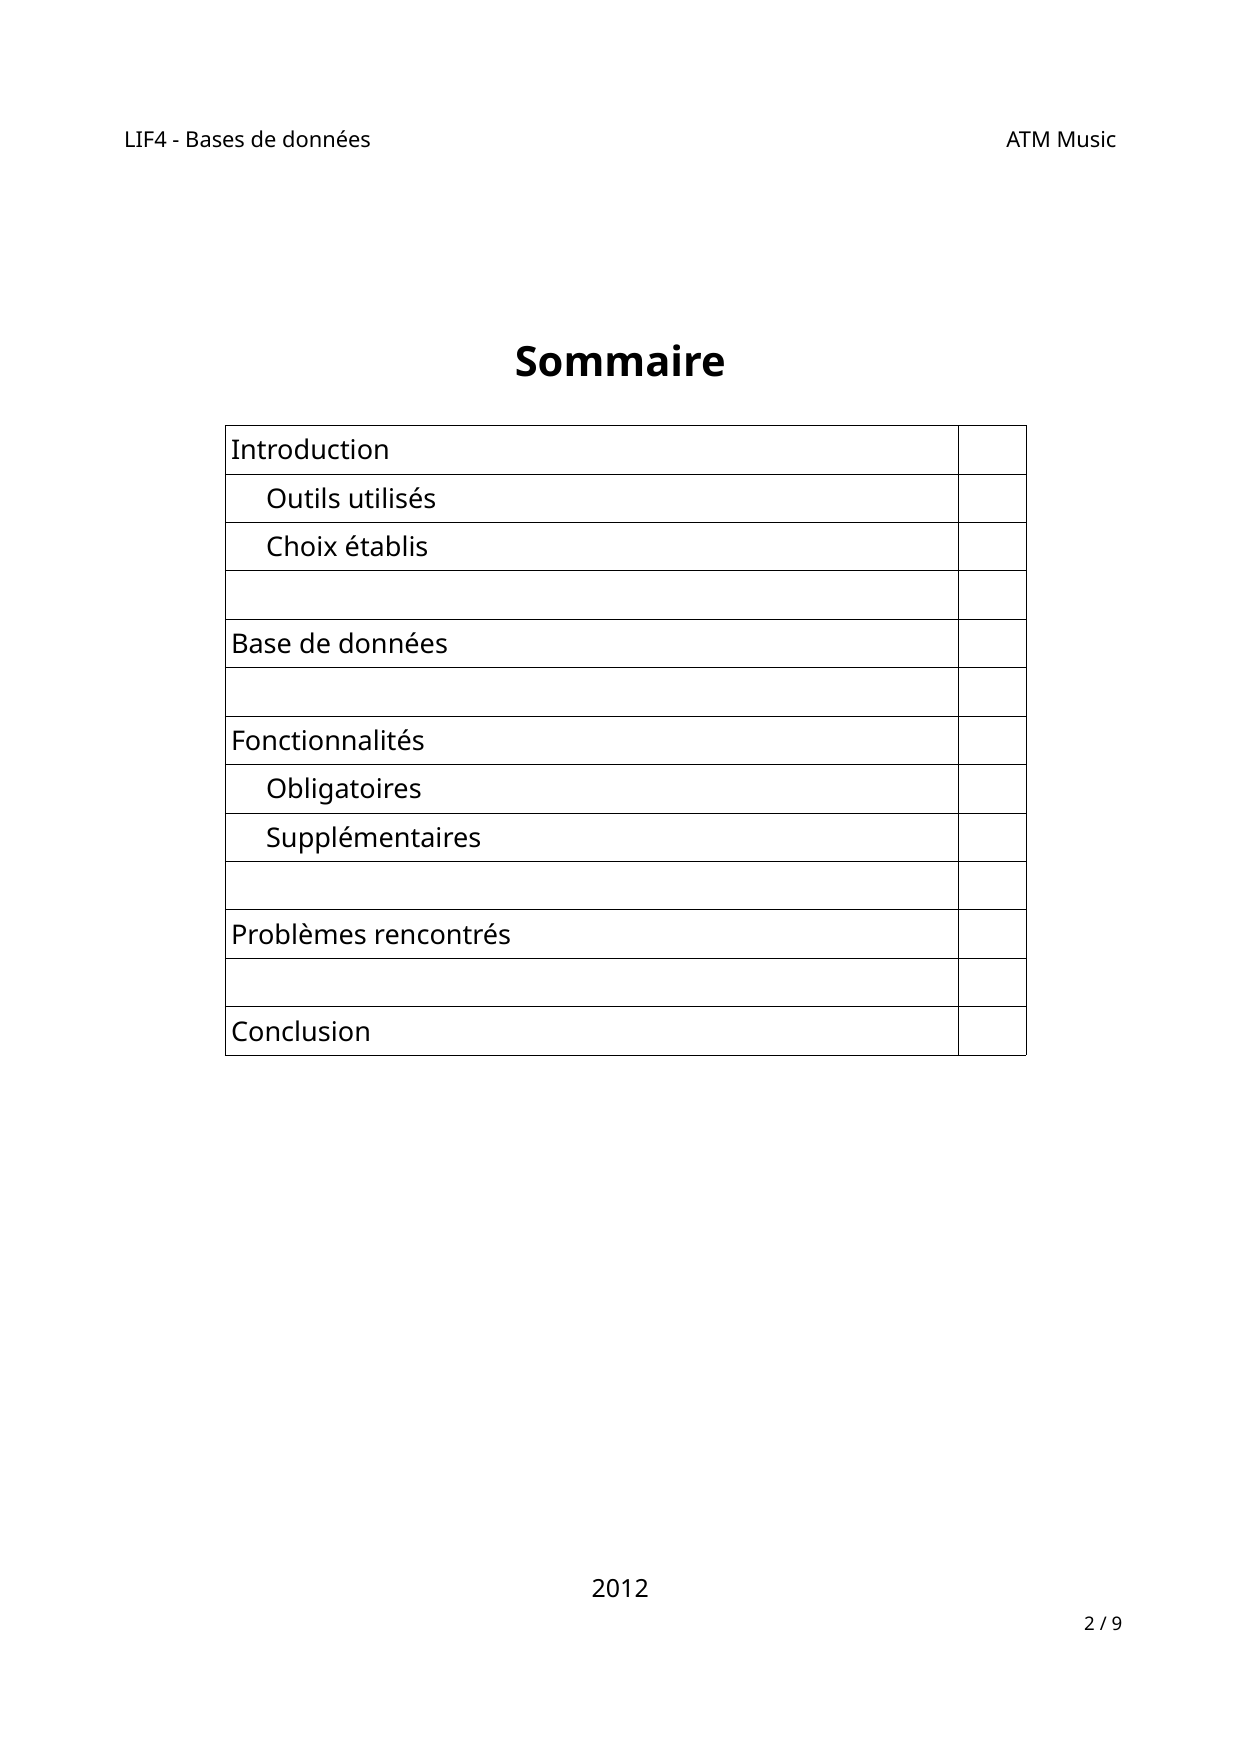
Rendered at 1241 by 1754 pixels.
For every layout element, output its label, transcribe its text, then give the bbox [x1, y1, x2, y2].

table_cell [226, 959, 958, 1006]
table_cell Outils utilisés [226, 475, 958, 522]
table_cell [959, 571, 1026, 619]
table_cell Fonctionnalités [226, 717, 958, 764]
table_cell [959, 910, 1026, 958]
table_cell Obligatoires [226, 765, 958, 812]
table_header Introduction [226, 426, 958, 473]
table_cell [959, 1007, 1026, 1055]
table_cell Choix établis [226, 523, 958, 570]
table_cell Supplémentaires [226, 814, 958, 861]
table_cell [959, 523, 1026, 570]
text Sommaire [118, 331, 1122, 388]
table_cell [959, 814, 1026, 861]
table_cell [226, 571, 958, 619]
table_cell [959, 717, 1026, 764]
table_cell Base de données [226, 620, 958, 667]
table_cell [959, 765, 1026, 812]
table_header [959, 426, 1026, 473]
table_cell [226, 668, 958, 716]
table_cell [226, 862, 958, 909]
table_cell Conclusion [226, 1007, 958, 1055]
table_cell [959, 475, 1026, 522]
table_cell Problèmes rencontrés [226, 910, 958, 958]
table_cell [959, 959, 1026, 1006]
table_cell [959, 668, 1026, 716]
table_cell [959, 620, 1026, 667]
table_cell [959, 862, 1026, 909]
